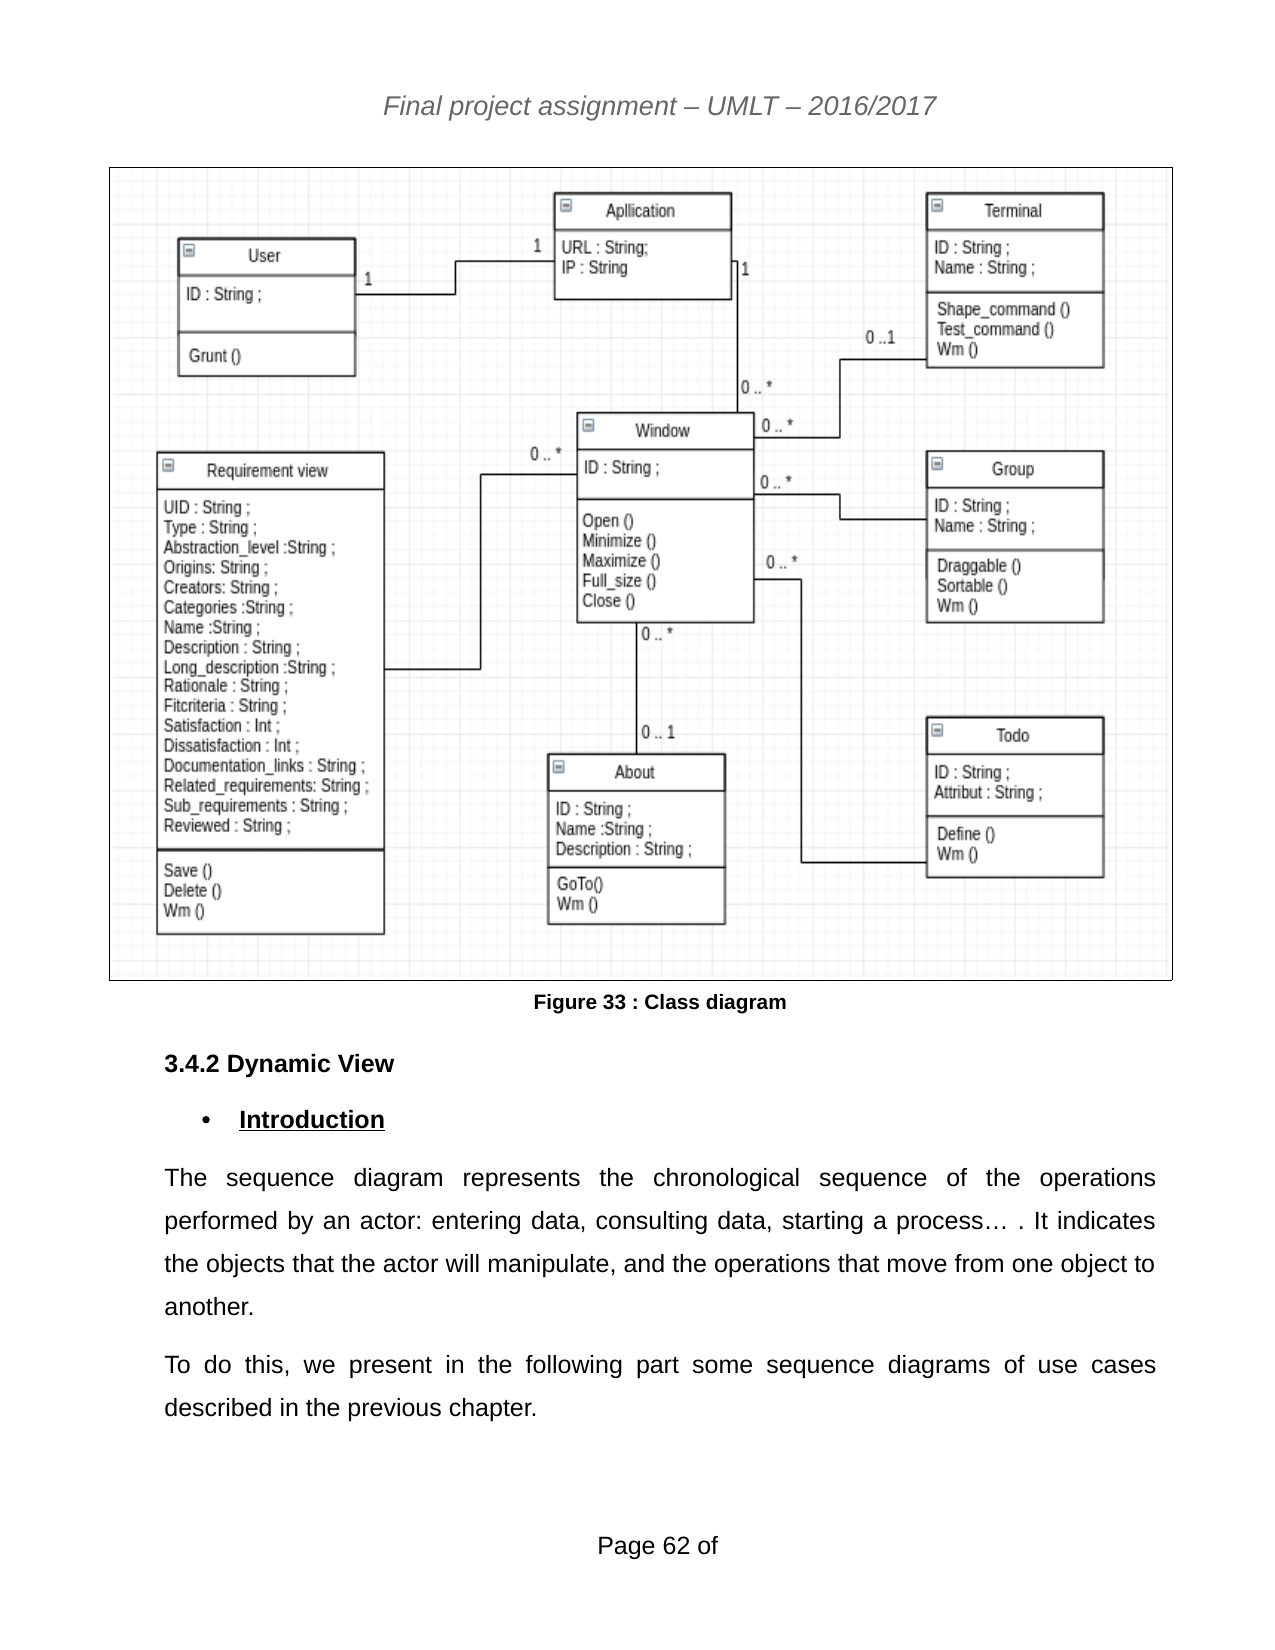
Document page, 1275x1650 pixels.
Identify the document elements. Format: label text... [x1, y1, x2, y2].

text [164, 151, 1158, 167]
list Introduction [202, 1105, 1158, 1134]
text [110, 168, 1172, 980]
text The sequence diagram represents the chronological sequence of the operations performed by an actor: entering data, consulting data, starting a process… . It indicates the objects that the actor will manipulate, and the operations that move from one object to another. [164, 1163, 1158, 1321]
text Figure 33 : Class diagram [164, 981, 1158, 1014]
text To do this, we present in the following part some sequence diagrams of use cases described in the previous chapter. [164, 1350, 1158, 1422]
picture [112, 169, 1169, 977]
subtitle 3.4.2 Dynamic View [164, 1049, 1158, 1078]
